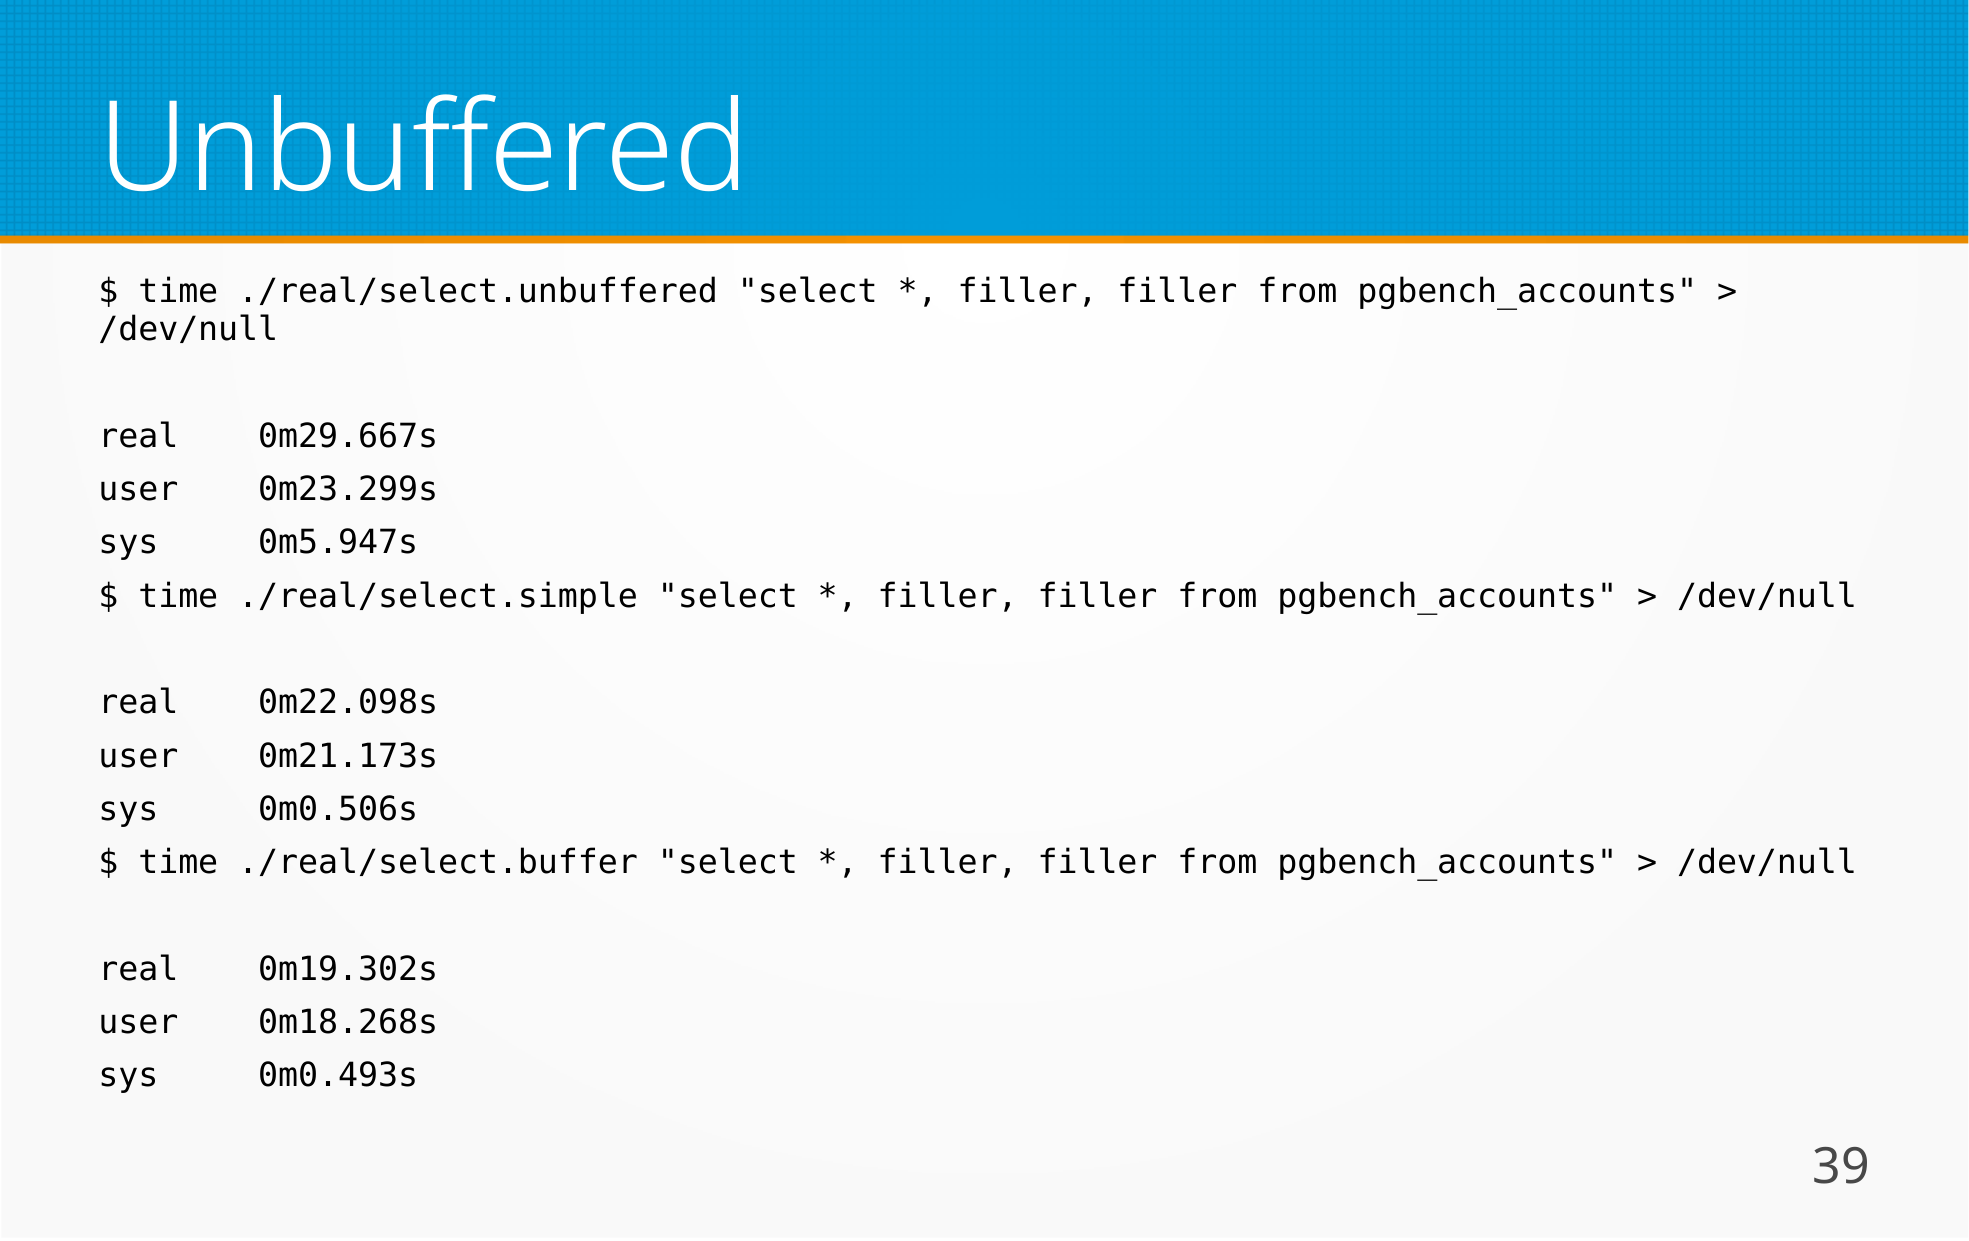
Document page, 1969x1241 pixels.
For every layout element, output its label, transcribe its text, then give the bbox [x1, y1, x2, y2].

list $ time ./real/select.unbuffered "select *, filler, filler from pgbench_accounts" > /dev/null real 0m29.667s user 0m23.299s sys 0m5.947s $ time ./real/select.simple "select *, filler, filler from pgbench_accounts" > /dev/null real 0m22.098s user 0m21.173s sys 0m0.506s $ time ./real/select.buffer "select *, filler, filler from pgbench_accounts" > /dev/null real 0m19.302s user 0m18.268s sys 0m0.493s [98, 271, 1861, 1193]
picture [0, 236, 1969, 1241]
title Unbuffered [98, 19, 1870, 227]
